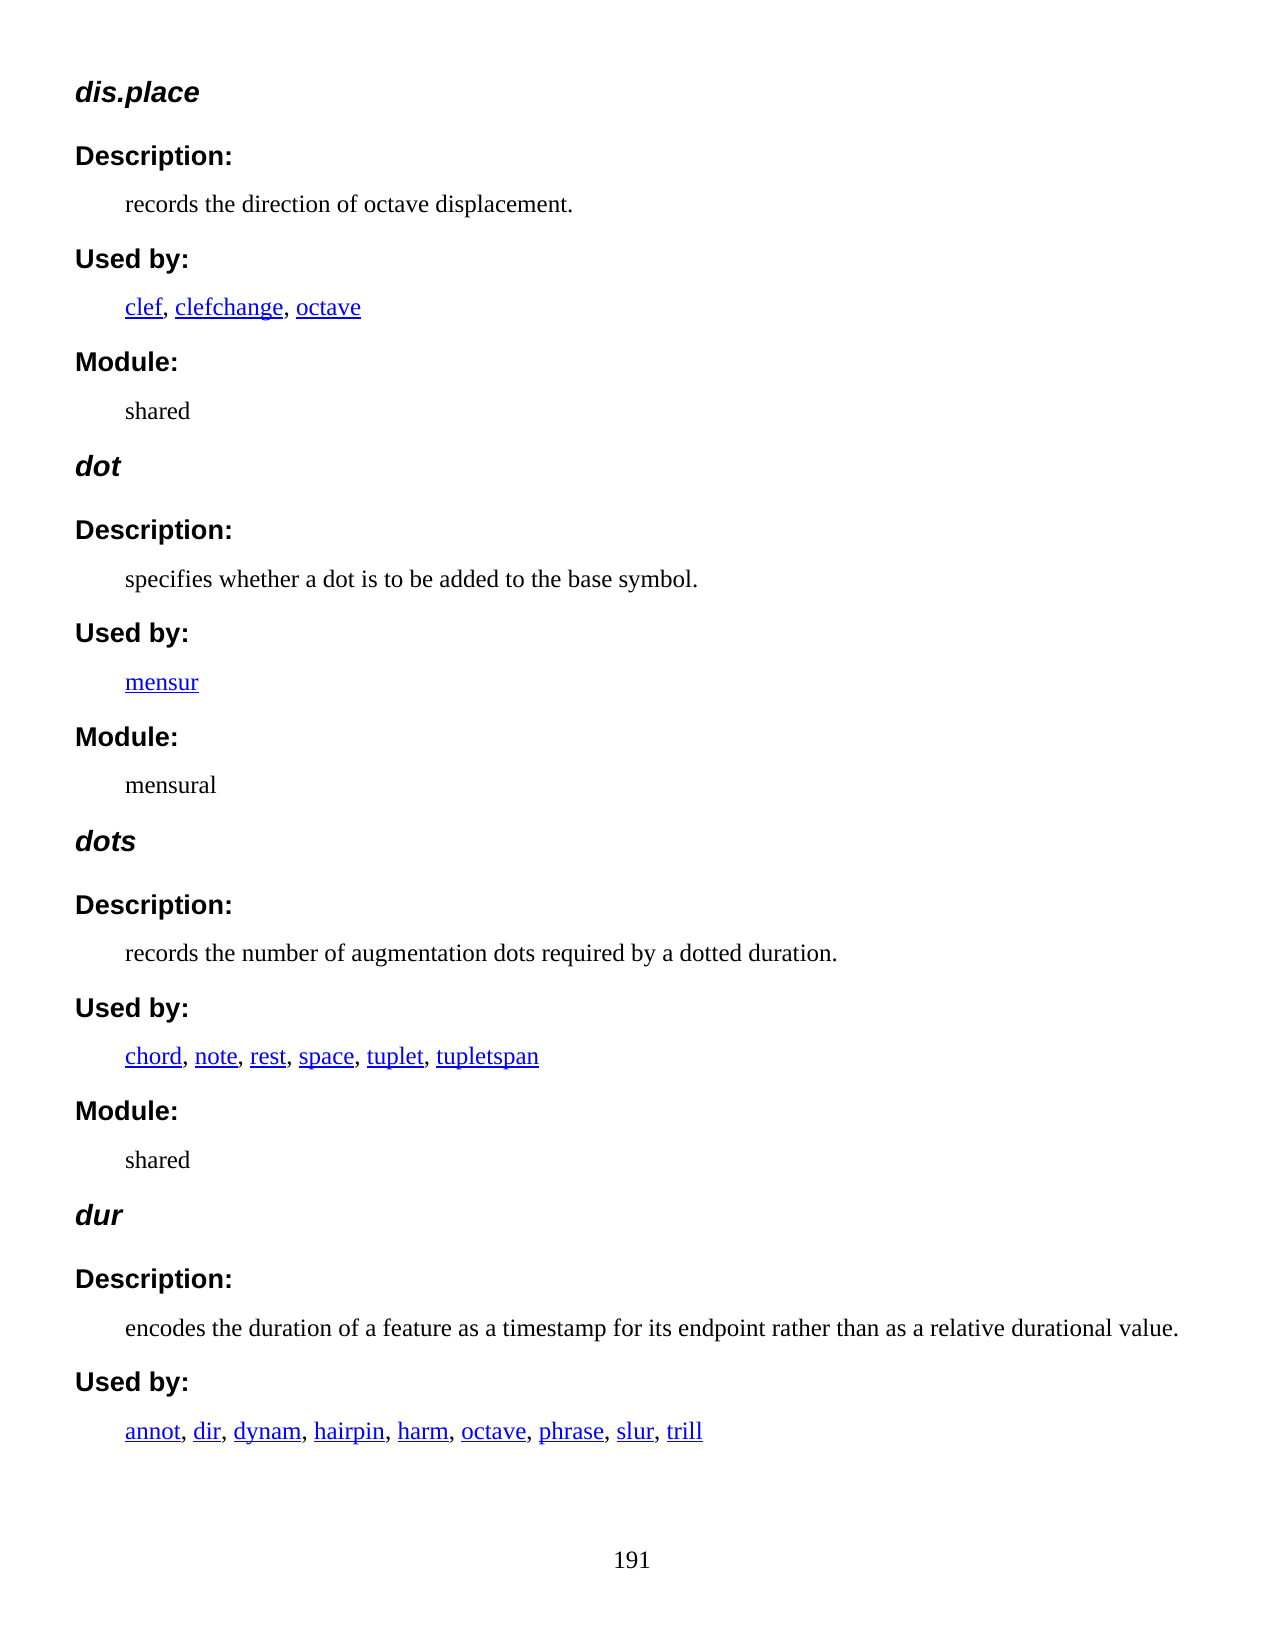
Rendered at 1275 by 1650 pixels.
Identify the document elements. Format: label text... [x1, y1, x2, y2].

text specifies whether a dot is to be added to the base symbol. [75, 564, 1200, 592]
text shared [75, 1145, 1200, 1173]
subtitle Description: [75, 889, 1200, 920]
subtitle Module: [75, 721, 1200, 752]
subtitle Module: [75, 346, 1200, 377]
subtitle Used by: [75, 617, 1200, 649]
text records the number of augmentation dots required by a dotted duration. [75, 938, 1200, 967]
subtitle dot [75, 449, 1200, 483]
subtitle Used by: [75, 1366, 1200, 1398]
subtitle dots [75, 824, 1200, 857]
text encodes the duration of a feature as a timestamp for its endpoint rather than as a relative durational value. [75, 1313, 1200, 1341]
text records the direction of octave displacement. [75, 189, 1200, 218]
text clef, clefchange, octave [75, 292, 1200, 321]
subtitle Module: [75, 1095, 1200, 1126]
subtitle dur [75, 1198, 1200, 1232]
text mensural [75, 770, 1200, 799]
subtitle dis.place [75, 75, 1200, 108]
text mensur [75, 667, 1200, 696]
text shared [75, 396, 1200, 424]
subtitle Used by: [75, 243, 1200, 274]
subtitle Description: [75, 514, 1200, 546]
text annot, dir, dynam, hairpin, harm, octave, phrase, slur, trill [75, 1416, 1200, 1445]
subtitle Description: [75, 140, 1200, 171]
subtitle Description: [75, 1263, 1200, 1294]
text chord, note, rest, space, tuplet, tupletspan [75, 1041, 1200, 1070]
subtitle Used by: [75, 992, 1200, 1023]
